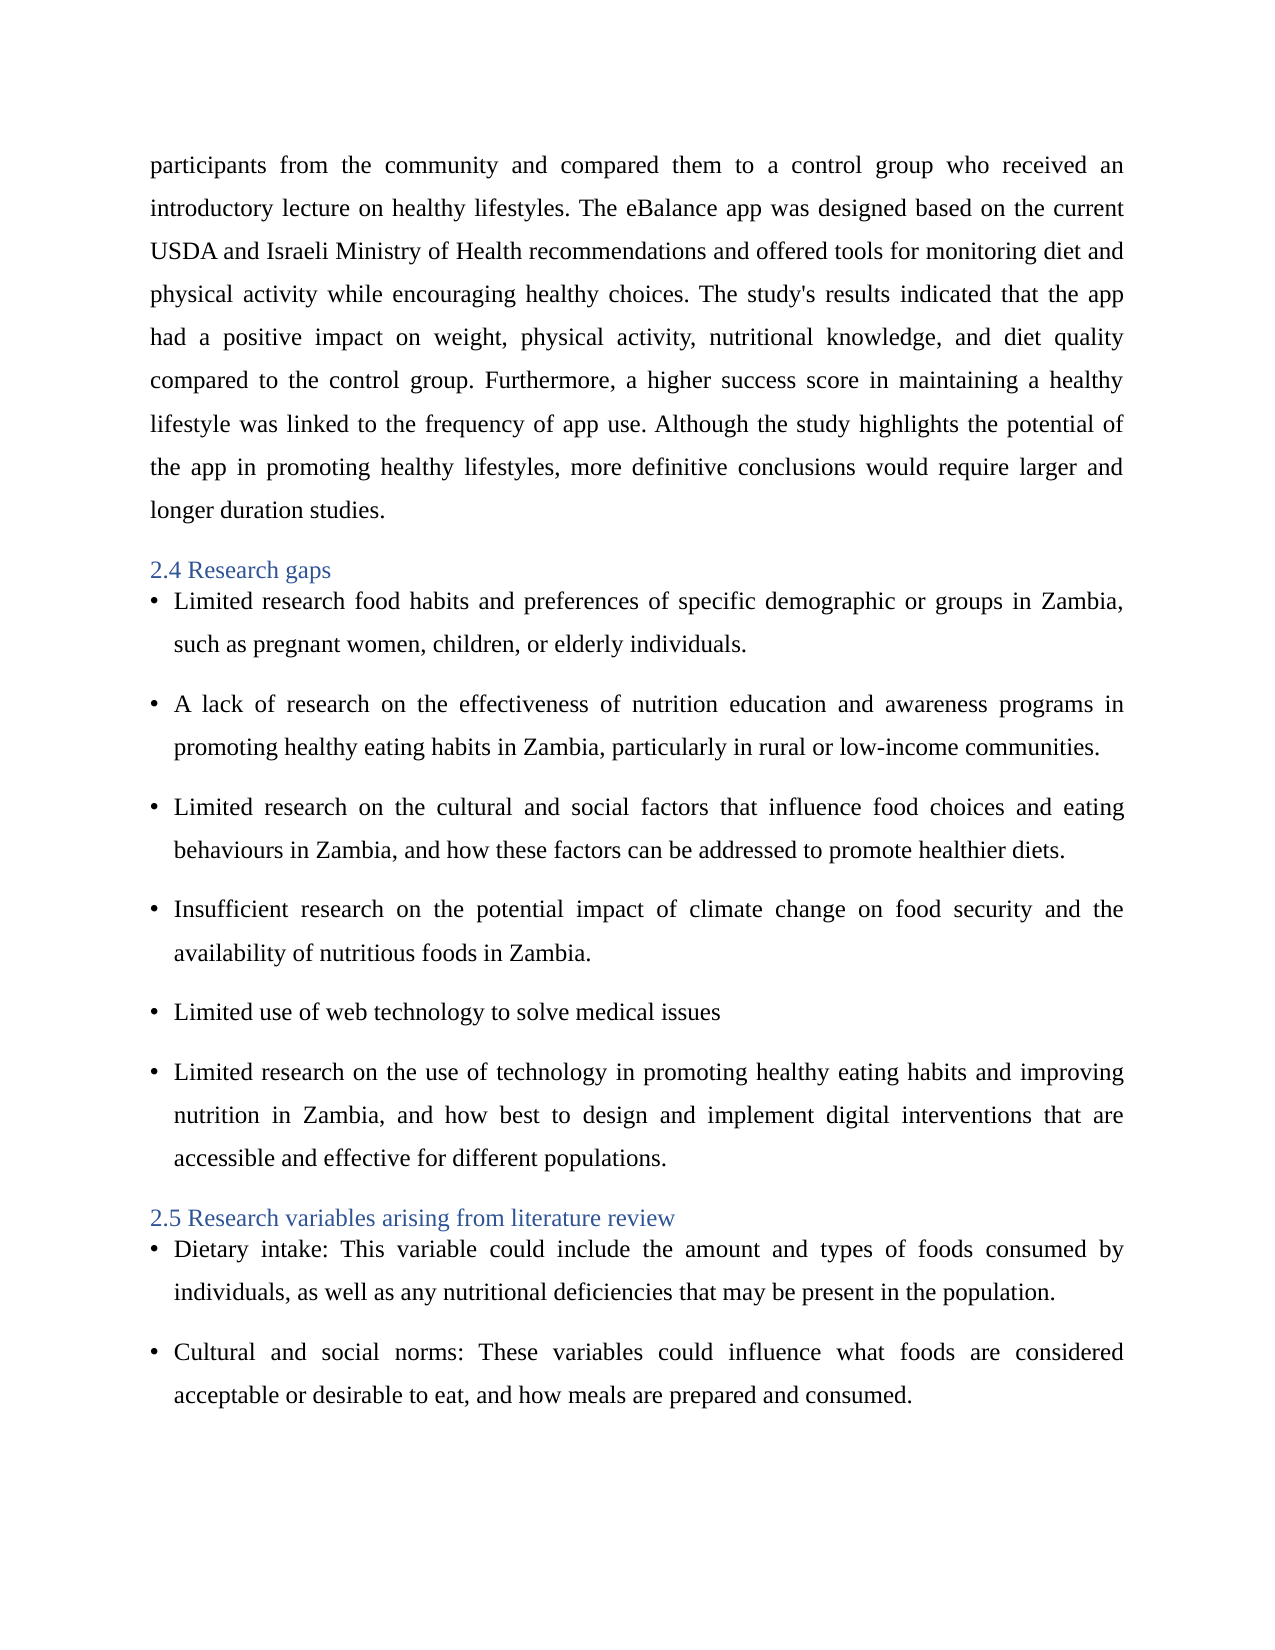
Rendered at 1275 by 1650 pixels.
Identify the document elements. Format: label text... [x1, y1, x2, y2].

list Limited research on the cultural and social factors that influence food choices and eating behaviours in Zambia, and how these factors can be addressed to promote healthier diets. [150, 792, 1125, 863]
list Limited research food habits and preferences of specific demographic or groups in Zambia, such as pregnant women, children, or elderly individuals. [150, 586, 1125, 658]
subtitle 2.4 Research gaps [150, 555, 1125, 583]
list Cultural and social norms: These variables could influence what foods are considered acceptable or desirable to eat, and how meals are prepared and consumed. [150, 1337, 1125, 1409]
list Insufficient research on the potential impact of climate change on food security and the availability of nutritious foods in Zambia. [150, 894, 1125, 966]
list Limited use of web technology to solve medical issues [150, 997, 1125, 1026]
list A lack of research on the effectiveness of nutrition education and awareness programs in promoting healthy eating habits in Zambia, particularly in rural or low-income communities. [150, 689, 1125, 761]
list Dietary intake: This variable could include the amount and types of foods consumed by individuals, as well as any nutritional deficiencies that may be present in the population. [150, 1234, 1125, 1306]
list Limited research on the use of technology in promoting healthy eating habits and improving nutrition in Zambia, and how best to design and implement digital interventions that are accessible and effective for different populations. [150, 1057, 1125, 1172]
text participants from the community and compared them to a control group who received an introductory lecture on healthy lifestyles. The eBalance app was designed based on the current USDA and Israeli Ministry of Health recommendations and offered tools for monitoring diet and physical activity while encouraging healthy choices. The study's results indicated that the app had a positive impact on weight, physical activity, nutritional knowledge, and diet quality compared to the control group. Furthermore, a higher success score in maintaining a healthy lifestyle was linked to the frequency of app use. Although the study highlights the potential of the app in promoting healthy lifestyles, more definitive conclusions would require larger and longer duration studies. [150, 150, 1125, 524]
subtitle 2.5 Research variables arising from literature review [150, 1203, 1125, 1232]
